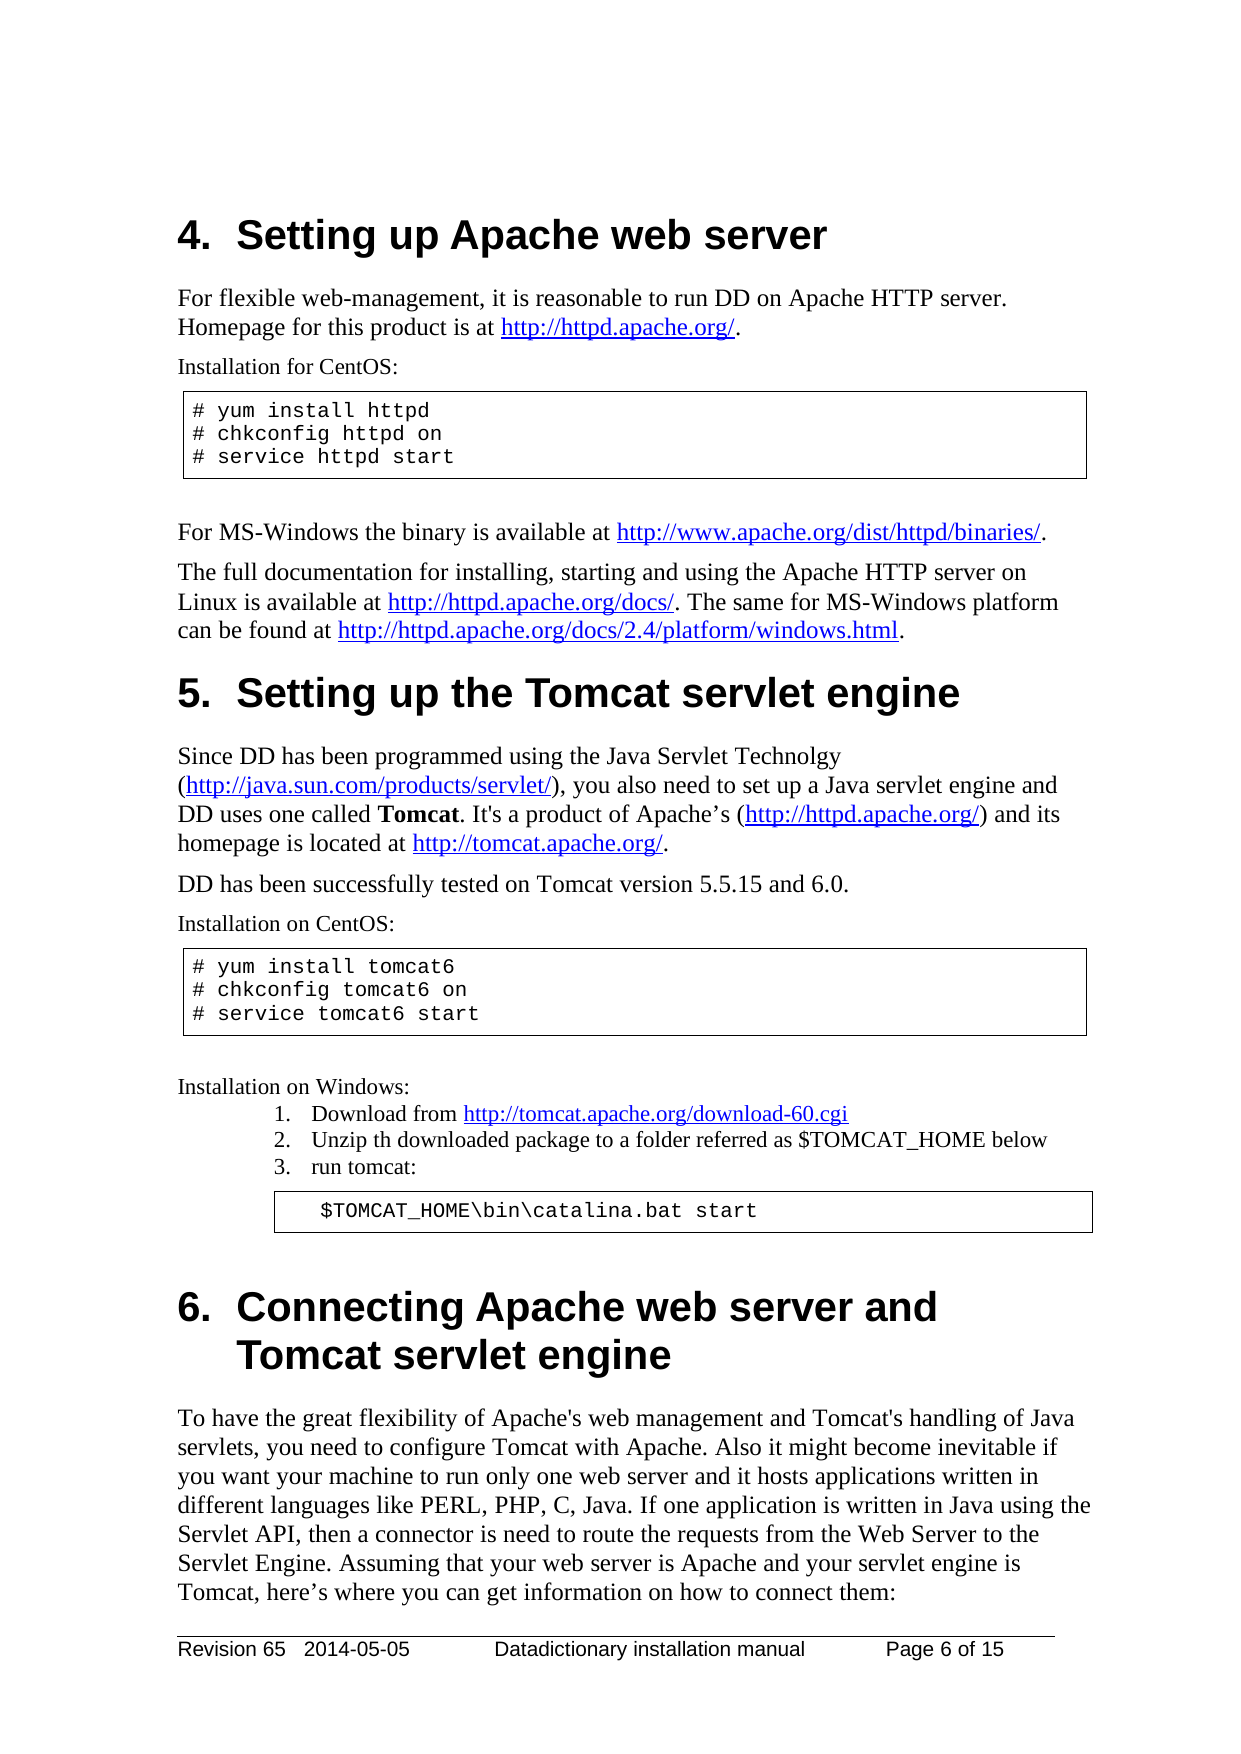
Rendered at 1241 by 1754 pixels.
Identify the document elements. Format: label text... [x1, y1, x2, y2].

subtitle Setting up the Tomcat servlet engine [177, 668, 1092, 716]
list run tomcat: [274, 1153, 1092, 1179]
text # yum install httpd # chkconfig httpd on # service httpd start [184, 392, 1086, 478]
subtitle Connecting Apache web server and Tomcat servlet engine [177, 1282, 1092, 1378]
list Unzip th downloaded package to a folder referred as $TOMCAT_HOME below [274, 1126, 1092, 1153]
subtitle Setting up Apache web server [177, 210, 1092, 258]
subtitle Installation for CentOS: [177, 353, 1092, 379]
text Since DD has been programmed using the Java Servlet Technolgy (http://java.sun.com/products/servlet/), you also need to set up a Java servlet engine and DD uses one called Tomcat. It's a product of Apache’s (http://httpd.apache.org/) and its homepage is located at http://tomcat.apache.org/. [177, 741, 1092, 857]
text The full documentation for installing, starting and using the Apache HTTP server on Linux is available at http://httpd.apache.org/docs/. The same for MS-Windows platform can be found at http://httpd.apache.org/docs/2.4/platform/windows.html. [177, 557, 1092, 644]
text DD has been successfully tested on Tomcat version 5.5.15 and 6.0. [177, 869, 1092, 898]
subtitle Installation on CentOS: [177, 909, 1092, 936]
text For flexible web-management, it is reasonable to run DD on Apache HTTP server. Homepage for this product is at http://httpd.apache.org/. [177, 283, 1092, 341]
list $TOMCAT_HOME\bin\catalina.bat start [275, 1192, 1092, 1232]
text For MS-Windows the binary is available at http://www.apache.org/dist/httpd/binaries/. [177, 516, 1092, 546]
subtitle Installation on Windows: [177, 1073, 1092, 1100]
text To have the great flexibility of Apache's web management and Tomcat's handling of Java servlets, you need to configure Tomcat with Apache. Also it might become inevitable if you want your machine to run only one web server and it hosts applications written in different languages like PERL, PHP, C, Java. If one application is written in Java using the Servlet API, then a connector is need to route the requests from the Web Server to the Servlet Engine. Assuming that your web server is Apache and your servlet engine is Tomcat, here’s where you can get information on how to connect them: [177, 1403, 1092, 1606]
list Download from http://tomcat.apache.org/download-60.cgi [274, 1100, 1092, 1126]
text # yum install tomcat6 # chkconfig tomcat6 on # service tomcat6 start [184, 949, 1086, 1035]
